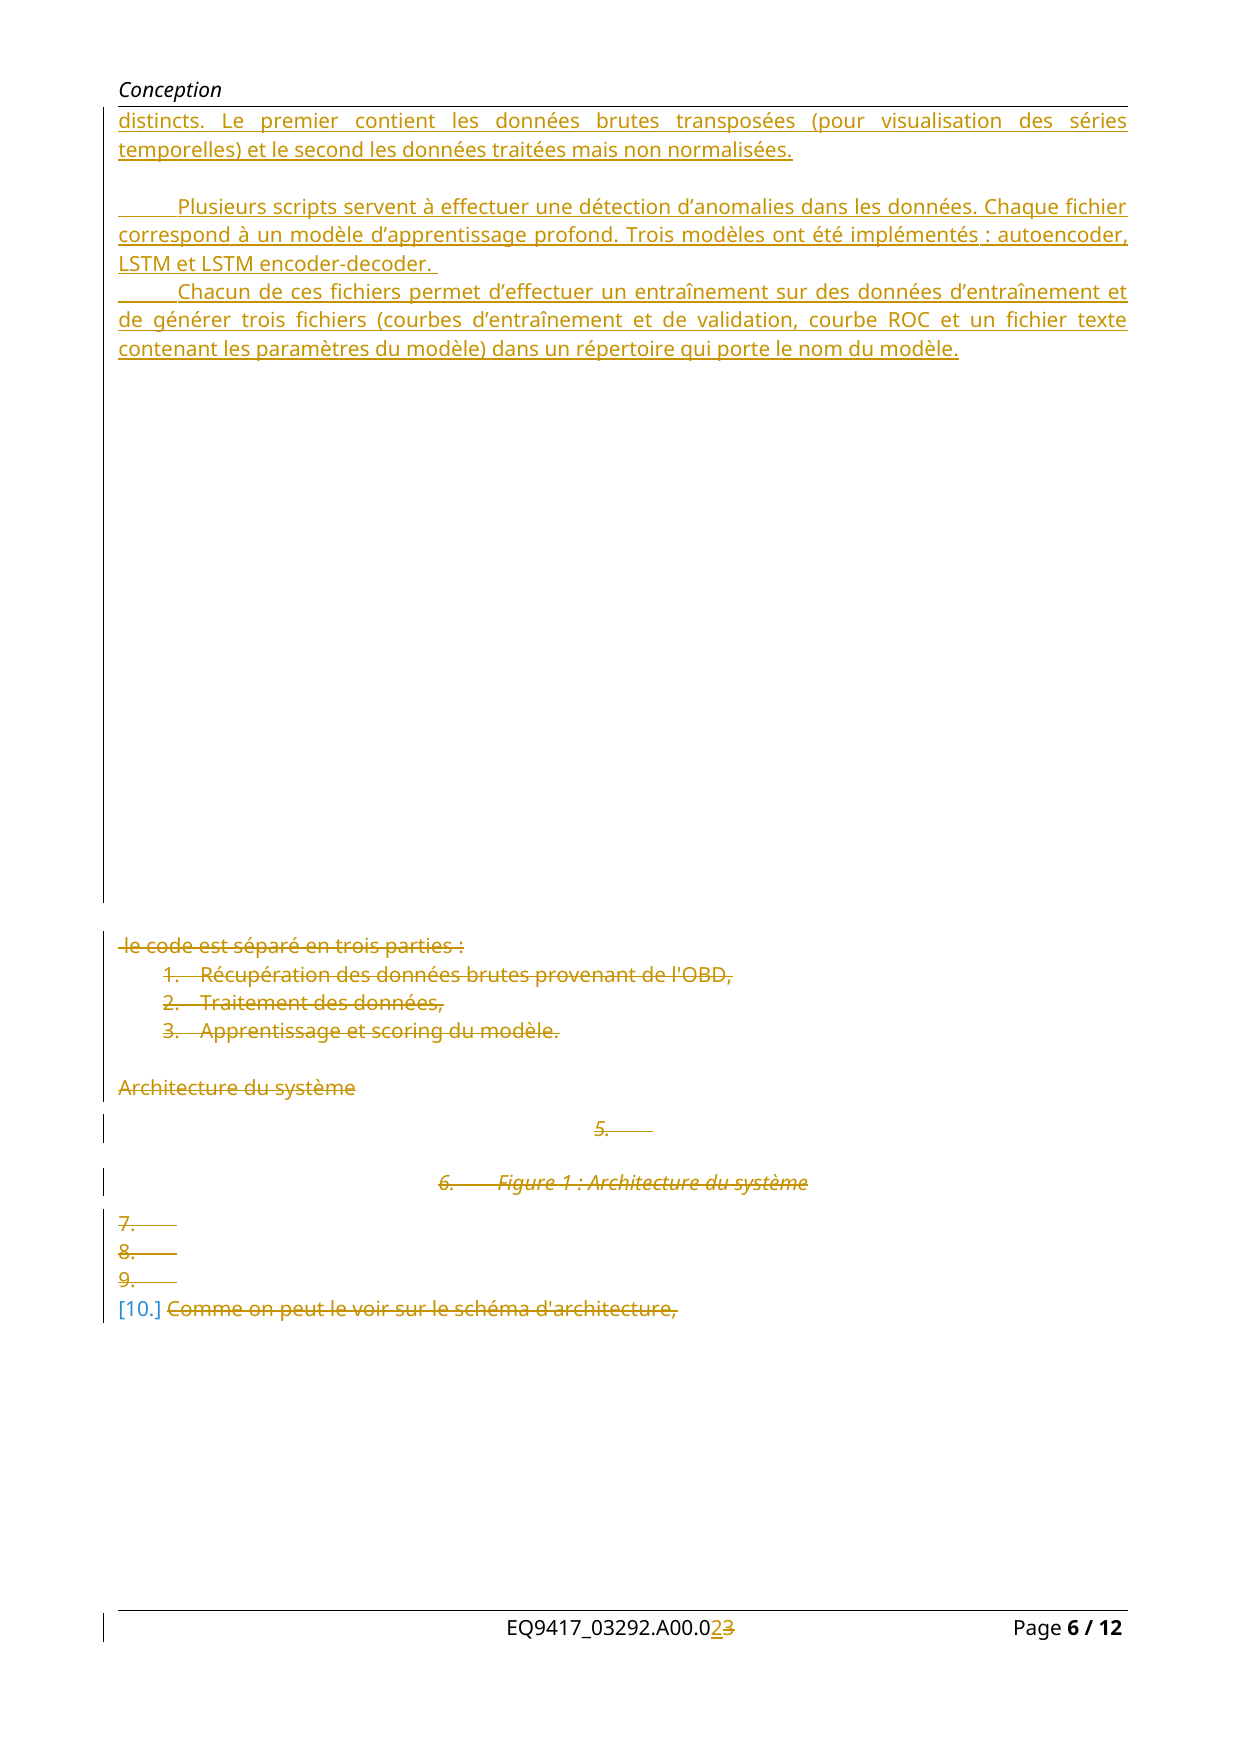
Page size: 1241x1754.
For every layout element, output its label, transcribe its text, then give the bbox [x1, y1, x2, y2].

text Chacun de ces fichiers permet d’effectuer un entraînement sur des données d’entraînement et [118, 277, 1128, 301]
text contenant les paramètres du modèle) dans un répertoire qui porte le nom du modèle. [118, 331, 1128, 362]
text correspond à un modèle d’apprentissage profond. Trois modèles ont été implémentés : autoencoder, [118, 217, 1128, 244]
text Plusieurs scripts servent à effectuer une détection d’anomalies dans les données. Chaque fichier [118, 192, 1128, 216]
text LSTM et LSTM encoder-decoder. [118, 245, 1128, 277]
text de générer trois fichiers (courbes d’entraînement et de validation, courbe ROC et un fichier texte [118, 302, 1128, 330]
